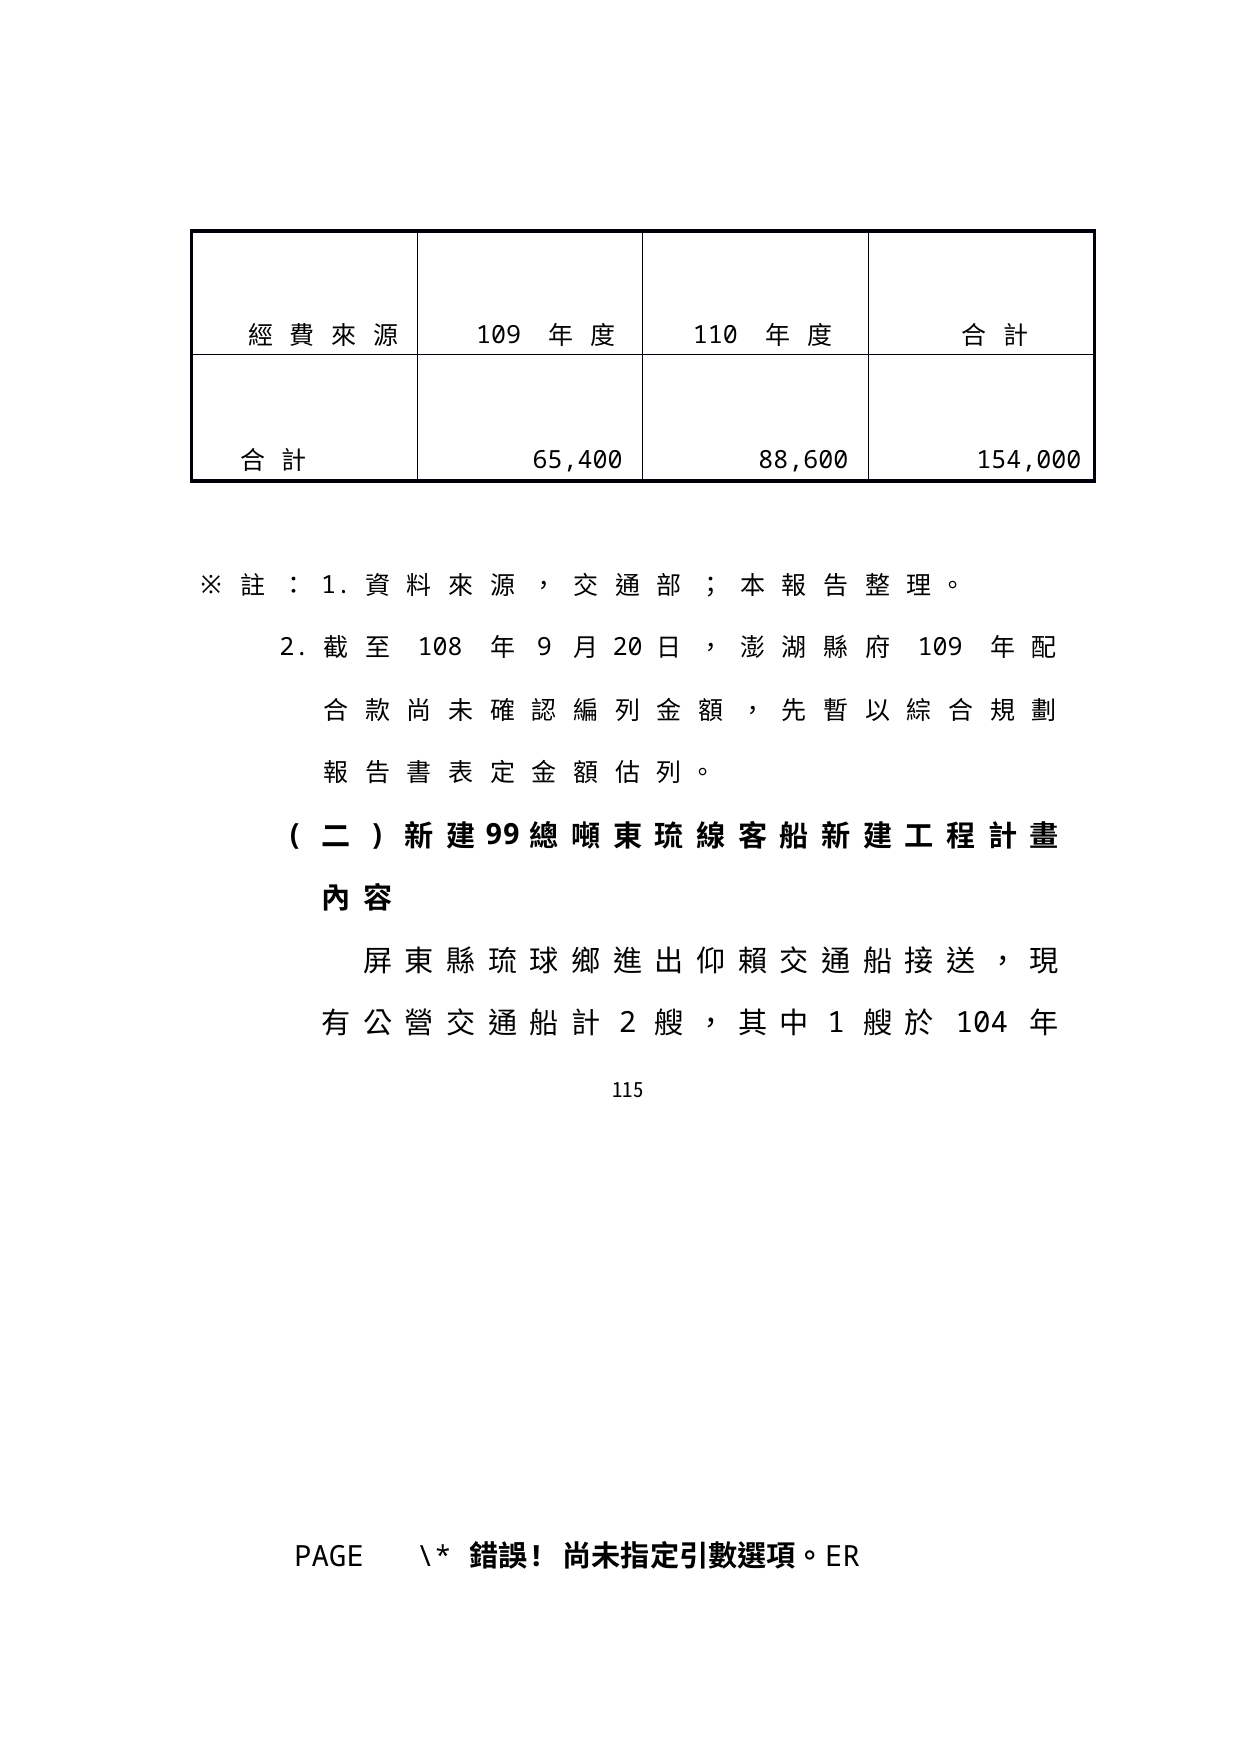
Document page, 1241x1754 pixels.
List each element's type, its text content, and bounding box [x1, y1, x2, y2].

table_header 109年度 [418, 233, 642, 354]
table_cell 65,400 [418, 355, 642, 479]
table_header 經費來源 [193, 233, 417, 354]
table_cell 88,600 [643, 355, 868, 479]
text 屏東縣琉球鄉進出仰賴交通船接送，現有公營交通船計2艘，其中1艘於104年 [278, 917, 1065, 1042]
text (二)新建99總噸東琉線客船新建工程計畫內容 [249, 792, 1065, 917]
table_cell 合計 [193, 355, 417, 479]
table_header 合計 [869, 233, 1093, 354]
table_cell 154,000 [869, 355, 1093, 479]
text 2.截至108年9月20日，澎湖縣府109年配合款尚未確認編列金額，先暫以綜合規劃報告書表定金額估列。 [263, 604, 1065, 792]
text ※註：1.資料來源，交通部；本報告整理。 [190, 542, 1065, 604]
table_header 110年度 [643, 233, 868, 354]
